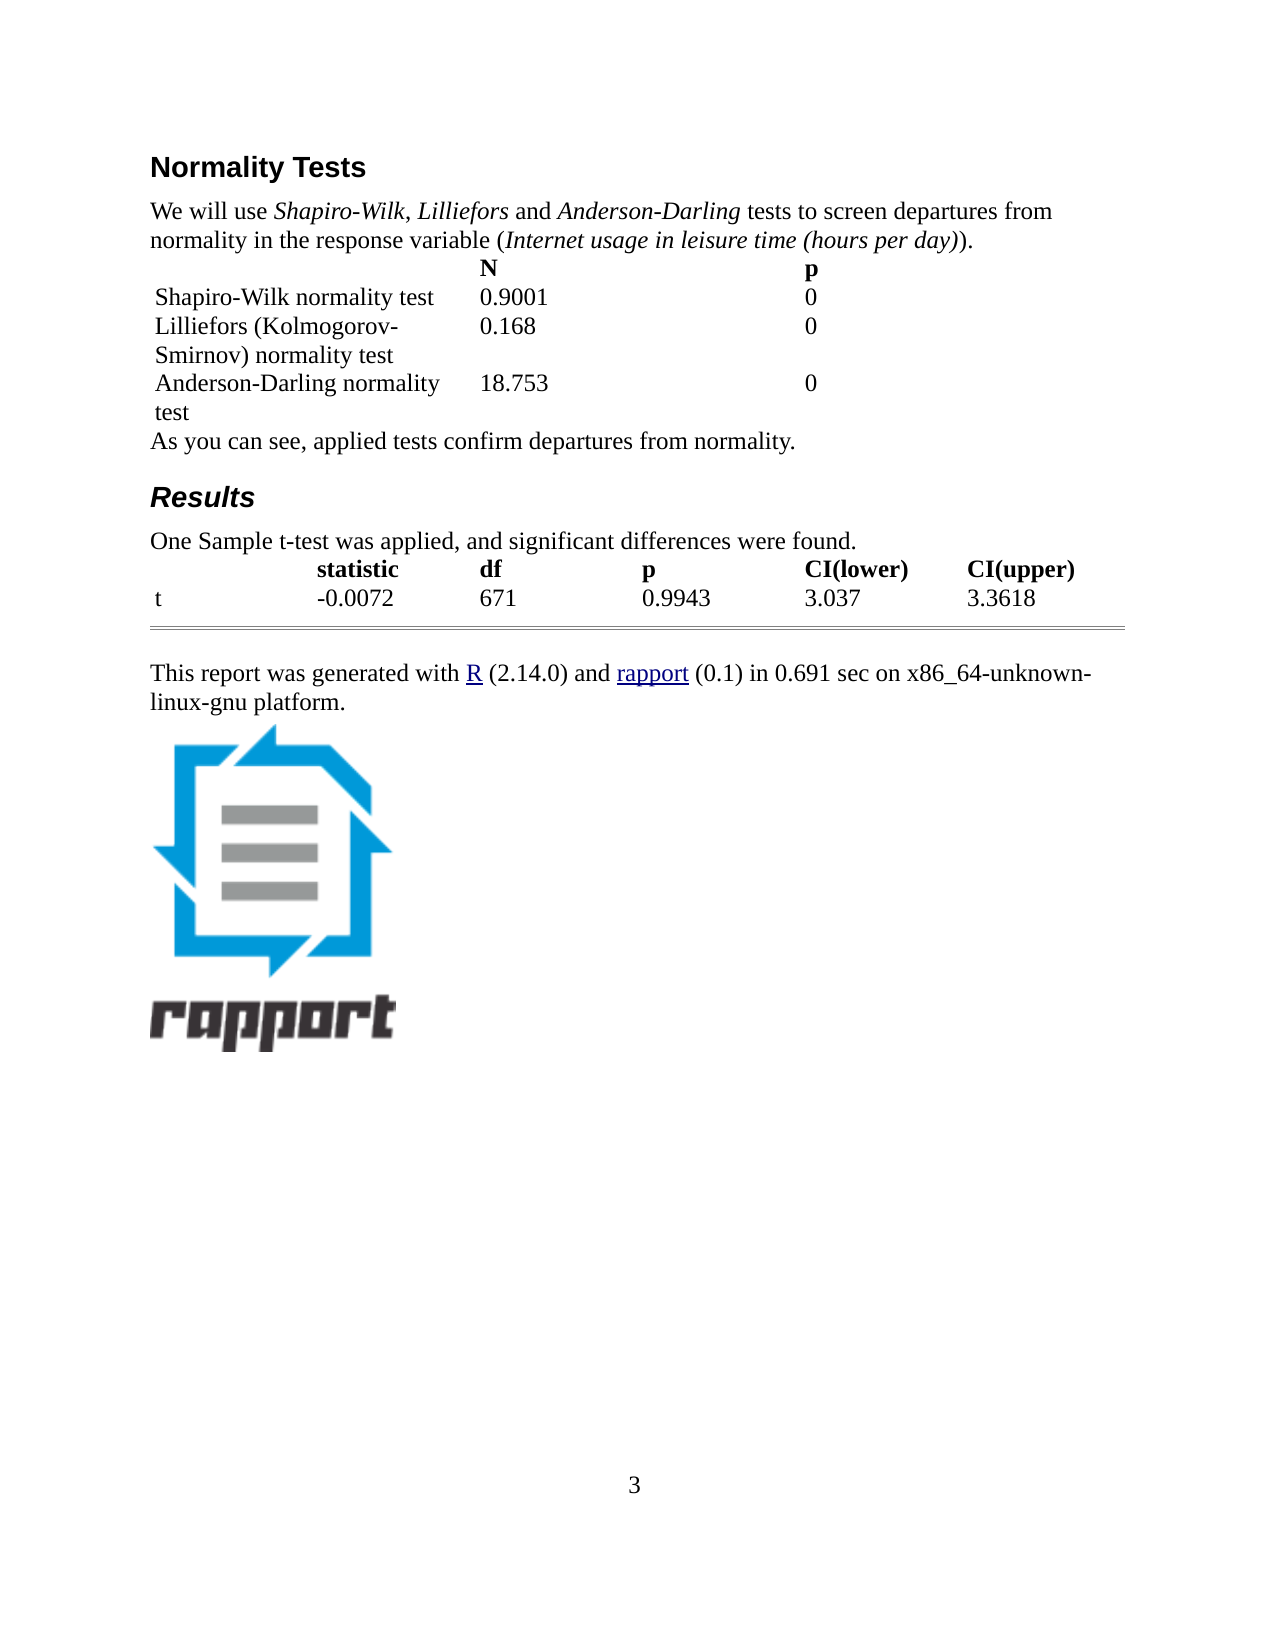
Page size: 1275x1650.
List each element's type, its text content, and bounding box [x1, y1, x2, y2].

table_header N [475, 254, 800, 282]
table_header p [638, 555, 800, 583]
table_header p [800, 254, 1125, 282]
table_cell t [150, 583, 312, 612]
table_cell 18.753 [475, 369, 800, 426]
table_header CI(lower) [800, 555, 962, 583]
table_header CI(upper) [963, 555, 1125, 583]
table_cell 0.9943 [638, 583, 800, 612]
text This report was generated with R (2.14.0) and rapport (0.1) in 0.691 sec on x86_64-unknown-linux-gnu platform. [150, 658, 1125, 716]
text As you can see, applied tests confirm departures from normality. [150, 426, 1125, 455]
table_cell 0 [800, 282, 1125, 311]
text We will use Shapiro-Wilk, Lilliefors and Anderson-Darling tests to screen departures from normality in the response variable (Internet usage in leisure time (hours per day)). [150, 196, 1125, 253]
table_cell Anderson-Darling normality test [150, 369, 475, 426]
table_cell 671 [475, 583, 637, 612]
table_header statistic [313, 555, 475, 583]
table_header [150, 555, 312, 583]
table_cell 3.3618 [963, 583, 1125, 612]
table_cell 0.9001 [475, 282, 800, 311]
table_cell 3.037 [800, 583, 962, 612]
table_cell Shapiro-Wilk normality test [150, 282, 475, 311]
subtitle Results [150, 480, 1125, 513]
table_cell 0.168 [475, 311, 800, 368]
text One Sample t-test was applied, and significant differences were found. [150, 526, 1125, 554]
table_cell Lilliefors (Kolmogorov-Smirnov) normality test [150, 311, 475, 368]
picture [150, 724, 396, 1052]
table_cell 0 [800, 369, 1125, 426]
table_header [150, 254, 475, 282]
table_cell -0.0072 [313, 583, 475, 612]
table_header df [475, 555, 637, 583]
table_cell 0 [800, 311, 1125, 368]
subtitle Normality Tests [150, 150, 1125, 183]
